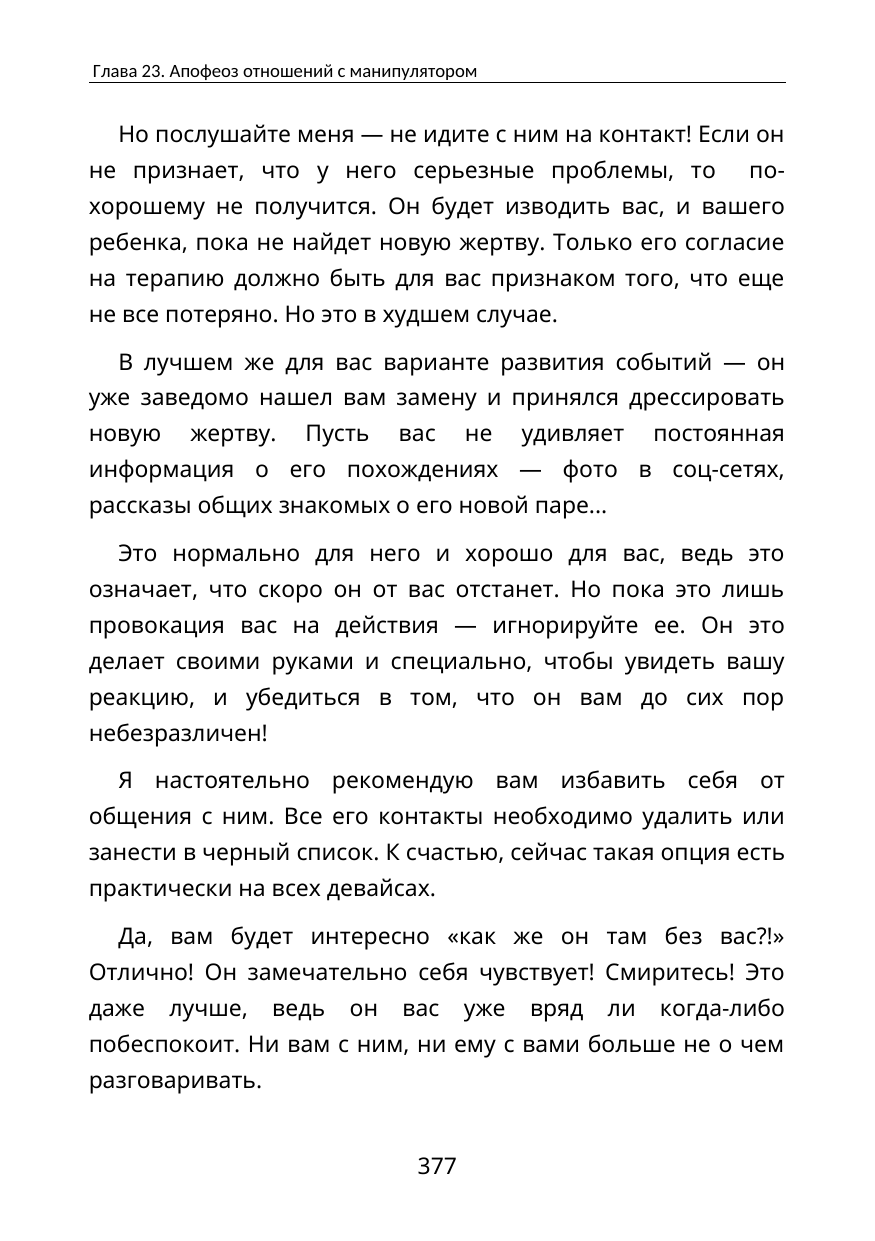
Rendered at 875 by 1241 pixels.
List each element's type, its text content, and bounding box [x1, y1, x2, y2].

text В лучшем же для вас варианте развития событий — он уже заведомо нашел вам замену и принялся дрессировать новую жертву. Пусть вас не удивляет постоянная информация о его похождениях — фото в соц-сетях, рассказы общих знакомых о его новой паре... [88, 345, 786, 520]
text Это нормально для него и хорошо для вас, ведь это означает, что скоро он от вас отстанет. Но пока это лишь провокация вас на действия — игнорируйте ее. Он это делает своими руками и специально, чтобы увидеть вашу реакцию, и убедиться в том, что он вам до сих пор небезразличен! [88, 537, 786, 748]
text Но послушайте меня — не идите с ним на контакт! Если он не признает, что у него серьезные проблемы, то по-хорошему не получится. Он будет изводить вас, и вашего ребенка, пока не найдет новую жертву. Только его согласие на терапию должно быть для вас признаком того, что еще не все потеряно. Но это в худшем случае. [88, 118, 786, 329]
text Да, вам будет интересно «как же он там без вас?!» Отлично! Он замечательно себя чувствует! Смиритесь! Это даже лучше, ведь он вас уже вряд ли когда-либо побеспокоит. Ни вам с ним, ни ему с вами больше не о чем разговаривать. [88, 920, 786, 1095]
text Я настоятельно рекомендую вам избавить себя от общения с ним. Все его контакты необходимо удалить или занести в черный список. К счастью, сейчас такая опция есть практически на всех девайсах. [88, 764, 786, 903]
